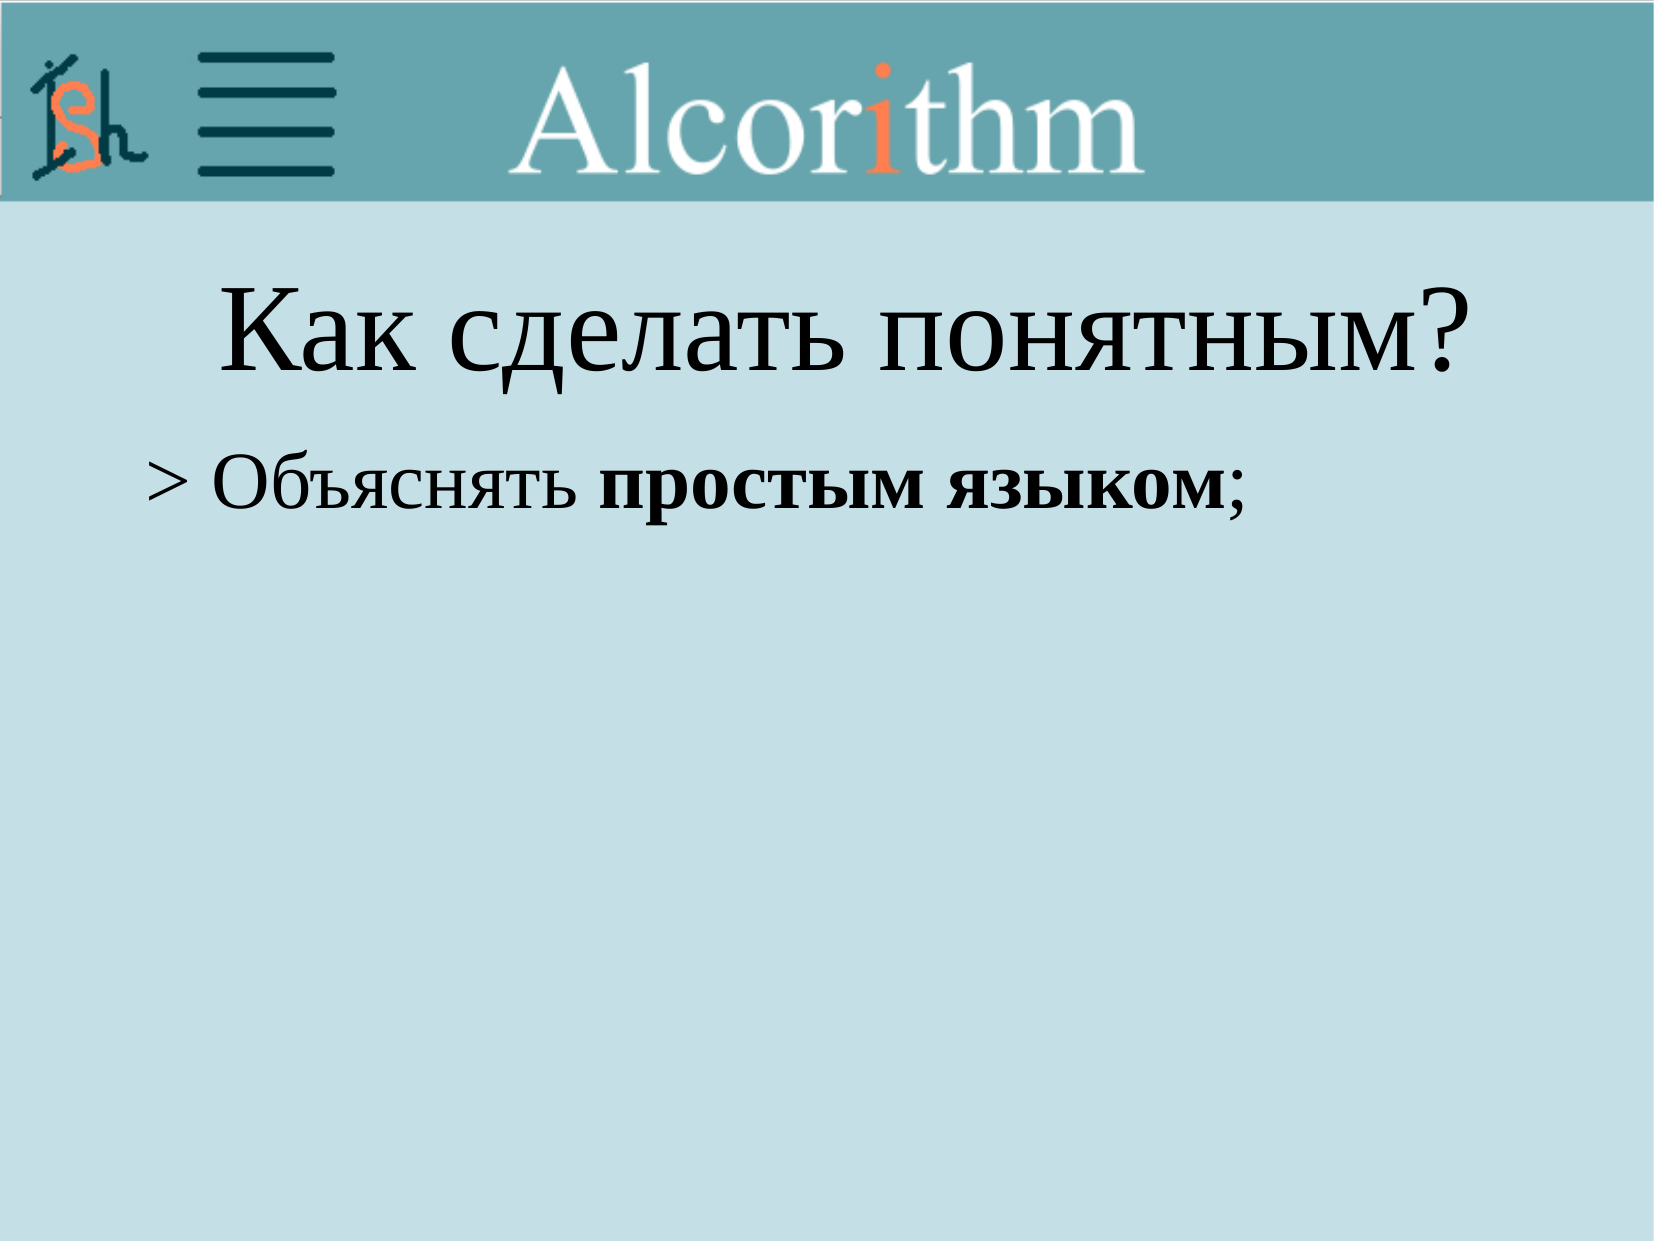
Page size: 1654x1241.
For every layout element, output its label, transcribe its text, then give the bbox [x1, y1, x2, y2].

title Как сделать понятным? [101, 225, 1591, 432]
picture [0, 0, 1654, 1241]
list > Объяснять простым языком; [75, 435, 1564, 1156]
